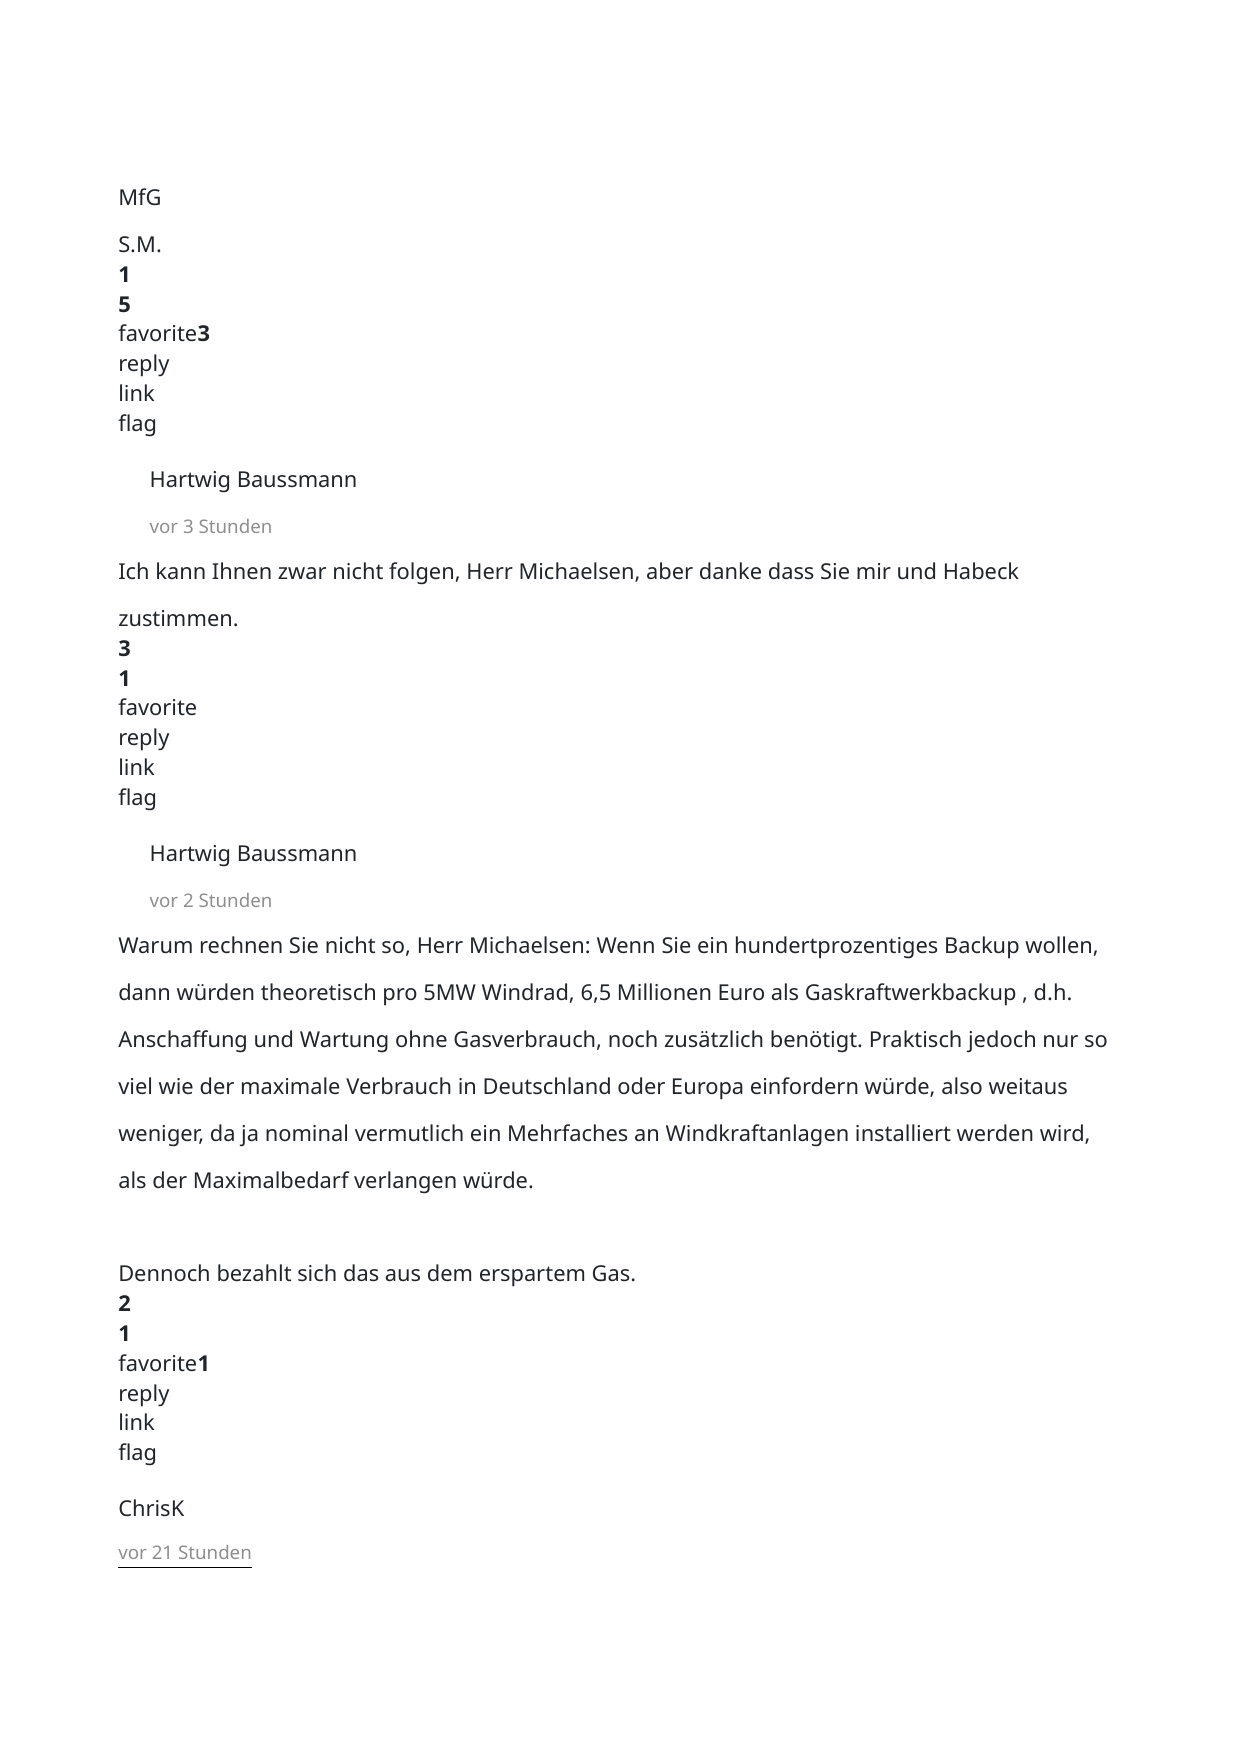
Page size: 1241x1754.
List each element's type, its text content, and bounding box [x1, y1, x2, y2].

text reply [118, 1377, 1122, 1407]
text ChrisK [118, 1482, 1114, 1523]
text Hartwig Baussmann [149, 453, 1114, 494]
text favorite3 [118, 318, 1122, 348]
text flag [118, 1437, 1122, 1467]
text 3 [118, 633, 1122, 663]
text flag [118, 782, 1122, 812]
text Ich kann Ihnen zwar nicht folgen, Herr Michaelsen, aber danke dass Sie mir und Habeck zustimmen. [118, 539, 1122, 633]
text flag [118, 408, 1122, 437]
text link [118, 752, 1122, 782]
text link [118, 1407, 1122, 1437]
text 1 [118, 259, 1122, 288]
text reply [118, 348, 1122, 378]
text favorite1 [118, 1348, 1122, 1377]
text vor 2 Stunden [149, 883, 1122, 913]
text Warum rechnen Sie nicht so, Herr Michaelsen: Wenn Sie ein hundertprozentiges Backup wollen, dann würden theoretisch pro 5MW Windrad, 6,5 Millionen Euro als Gaskraftwerkbackup , d.h. Anschaffung und Wartung ohne Gasverbrauch, noch zusätzlich benötigt. Praktisch jedoch nur so viel wie der maximale Verbrauch in Deutschland oder Europa einfordern würde, also weitaus weniger, da ja nominal vermutlich ein Mehrfaches an Windkraftanlagen installiert werden wird, als der Maximalbedarf verlangen würde. Dennoch bezahlt sich das aus dem erspartem Gas. [118, 913, 1122, 1288]
text favorite [118, 692, 1122, 722]
text 1 [118, 663, 1122, 692]
text Hartwig Baussmann [149, 827, 1114, 868]
text MfG S.M. [118, 118, 1122, 259]
text link [118, 378, 1122, 408]
text vor 3 Stunden [149, 509, 1122, 539]
text 1 [118, 1318, 1122, 1348]
text 5 [118, 288, 1122, 318]
text 2 [118, 1288, 1122, 1318]
text vor 21 Stunden [118, 1539, 1122, 1568]
text reply [118, 722, 1122, 752]
